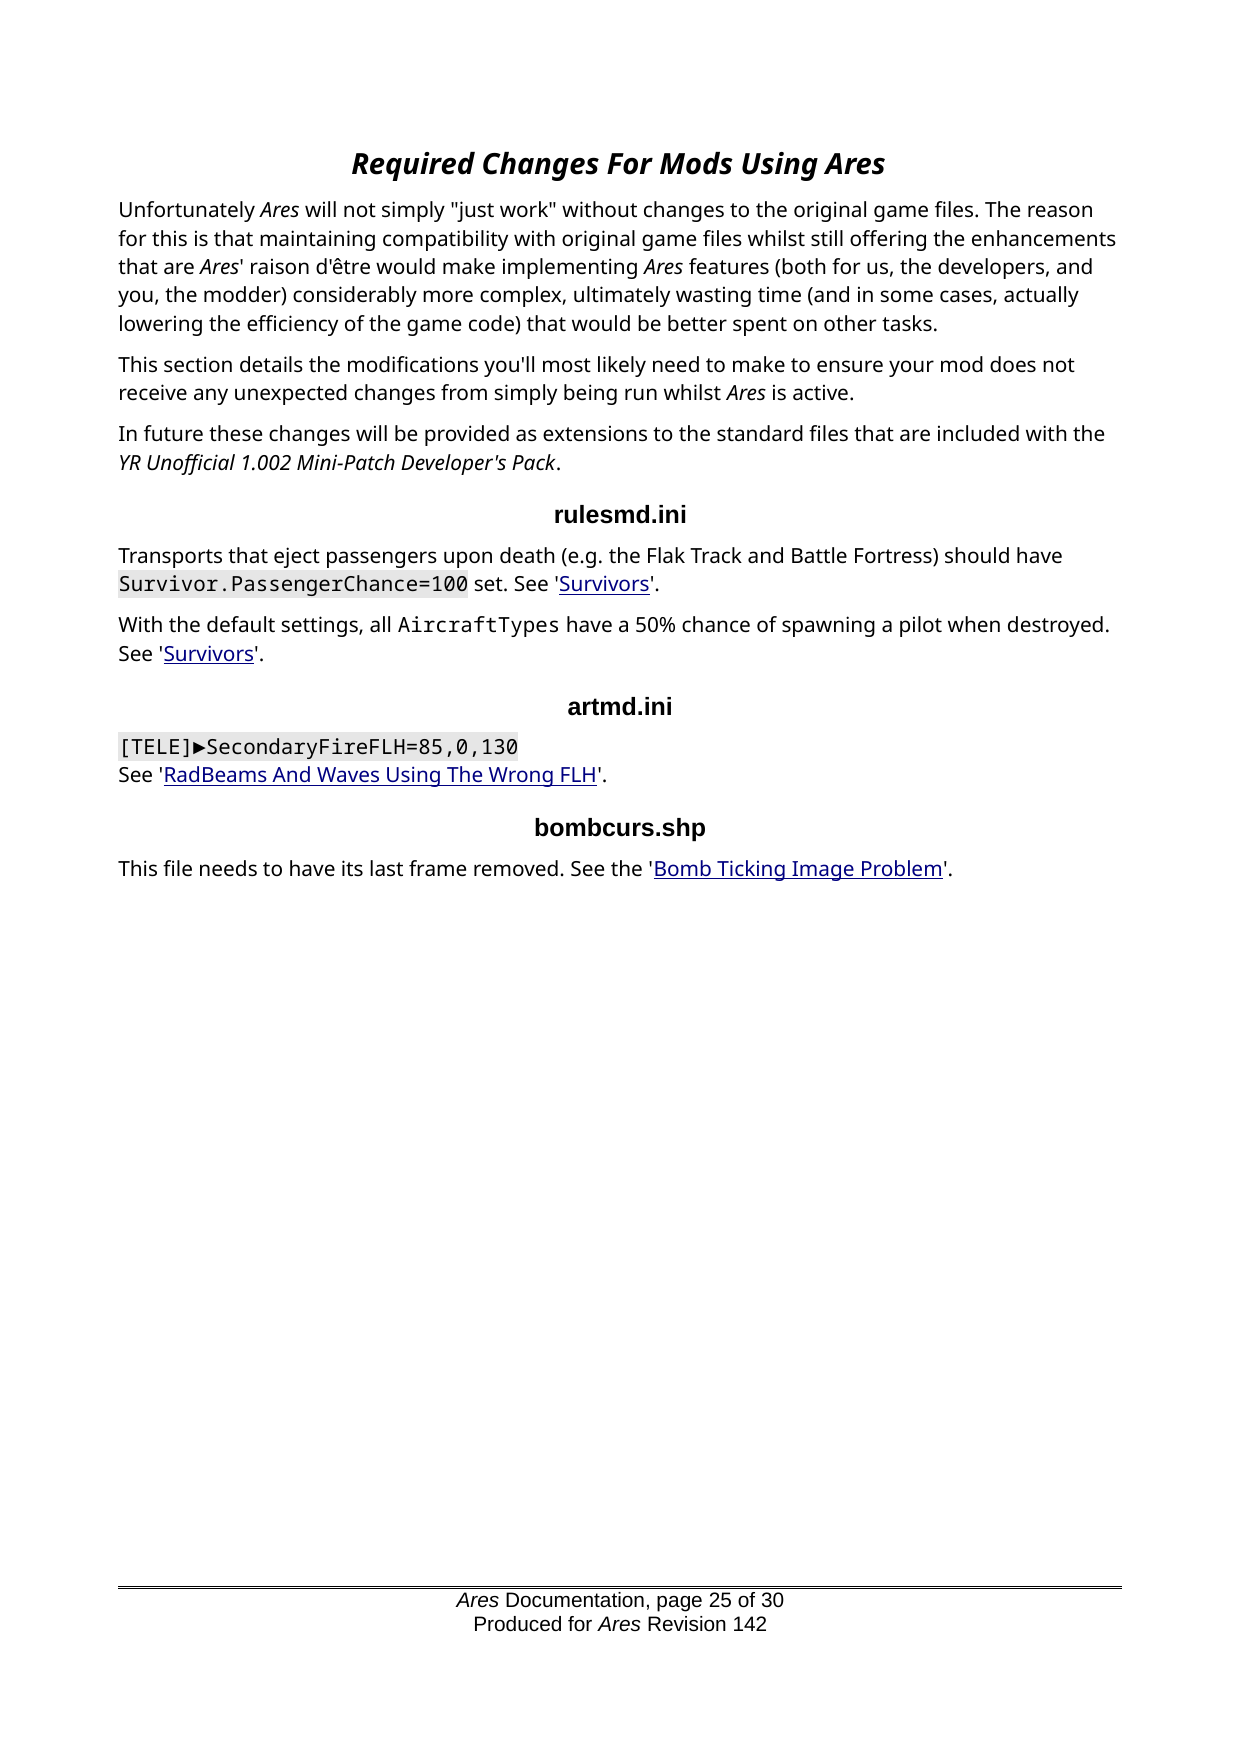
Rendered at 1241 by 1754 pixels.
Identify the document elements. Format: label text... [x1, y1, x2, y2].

text This section details the modifications you'll most likely need to make to ensure your mod does not receive any unexpected changes from simply being run whilst Ares is active. [118, 350, 1122, 407]
text With the default settings, all AircraftTypes have a 50% chance of spawning a pilot when destroyed. See 'Survivors'. [118, 610, 1122, 667]
text [TELE]►SecondaryFireFLH=85,0,130 See 'RadBeams And Waves Using The Wrong FLH'. [118, 732, 1122, 789]
subtitle rulesmd.ini [118, 501, 1122, 529]
text In future these changes will be provided as extensions to the standard files that are included with the YR Unofficial 1.002 Mini-Patch Developer's Pack. [118, 419, 1122, 476]
subtitle bombcurs.shp [118, 813, 1122, 842]
text Transports that eject passengers upon death (e.g. the Flak Track and Battle Fortress) should have Survivor.PassengerChance=100 set. See 'Survivors'. [118, 541, 1122, 598]
text This file needs to have its last frame removed. See the 'Bomb Ticking Image Problem'. [118, 854, 1122, 882]
subtitle Required Changes For Mods Using Ares [118, 143, 1122, 183]
text Unfortunately Ares will not simply "just work" without changes to the original game files. The reason for this is that maintaining compatibility with original game files whilst still offering the enhancements that are Ares' raison d'être would make implementing Ares features (both for us, the developers, and you, the modder) considerably more complex, ultimately wasting time (and in some cases, actually lowering the efficiency of the game code) that would be better spent on other tasks. [118, 195, 1122, 337]
subtitle artmd.ini [118, 692, 1122, 720]
